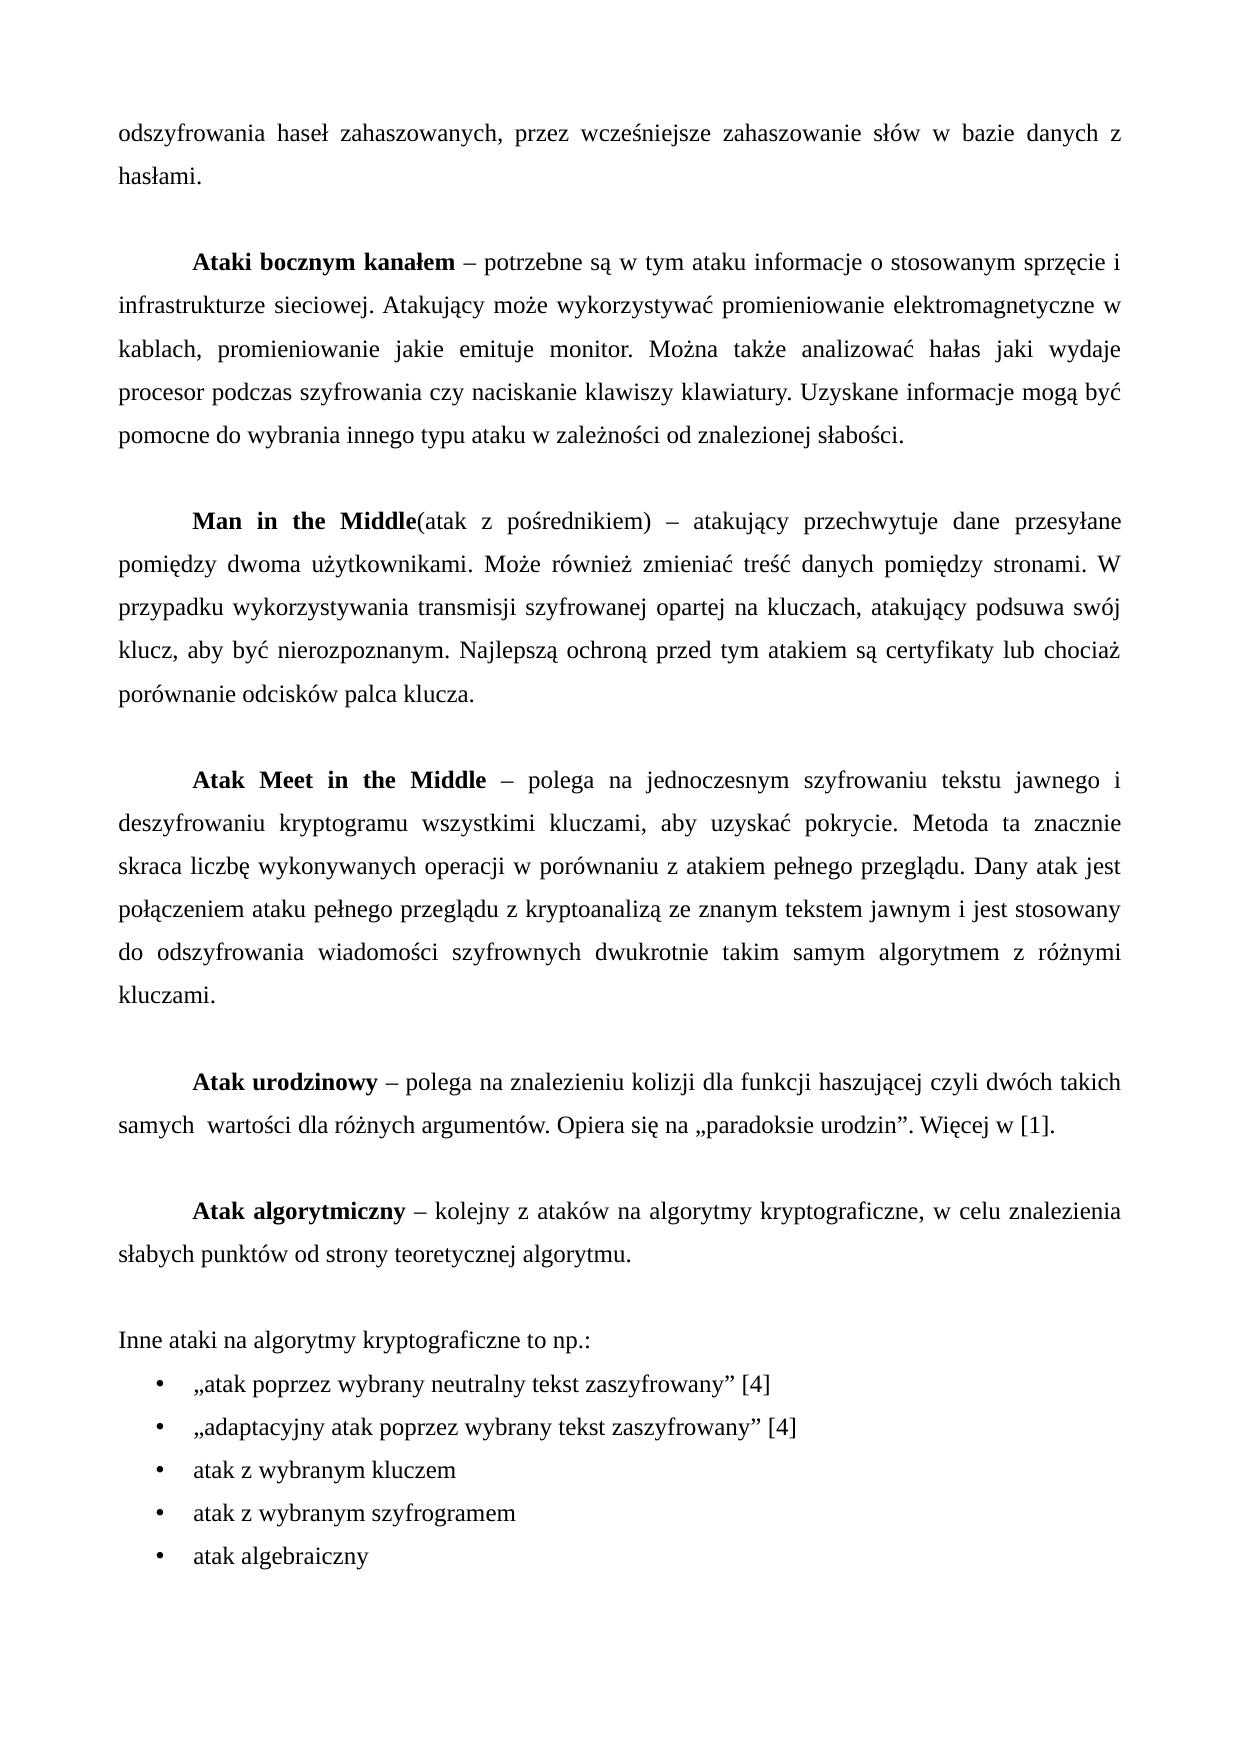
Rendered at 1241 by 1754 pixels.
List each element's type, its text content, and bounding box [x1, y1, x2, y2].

text Atak urodzinowy – polega na znalezieniu kolizji dla funkcji haszującej czyli dwóch takich samych wartości dla różnych argumentów. Opiera się na „paradoksie urodzin”. Więcej w [1]. [118, 1067, 1122, 1139]
list atak z wybranym kluczem [156, 1455, 1122, 1484]
text Atak Meet in the Middle – polega na jednoczesnym szyfrowaniu tekstu jawnego i deszyfrowaniu kryptogramu wszystkimi kluczami, aby uzyskać pokrycie. Metoda ta znacznie skraca liczbę wykonywanych operacji w porównaniu z atakiem pełnego przeglądu. Dany atak jest połączeniem ataku pełnego przeglądu z kryptoanalizą ze znanym tekstem jawnym i jest stosowany do odszyfrowania wiadomości szyfrownych dwukrotnie takim samym algorytmem z różnymi kluczami. [118, 765, 1122, 1009]
list „adaptacyjny atak poprzez wybrany tekst zaszyfrowany” [4] [156, 1412, 1122, 1441]
text odszyfrowania haseł zahaszowanych, przez wcześniejsze zahaszowanie słów w bazie danych z hasłami. [118, 118, 1122, 190]
text Ataki bocznym kanałem – potrzebne są w tym ataku informacje o stosowanym sprzęcie i infrastrukturze sieciowej. Atakujący może wykorzystywać promieniowanie elektromagnetyczne w kablach, promieniowanie jakie emituje monitor. Można także analizować hałas jaki wydaje procesor podczas szyfrowania czy naciskanie klawiszy klawiatury. Uzyskane informacje mogą być pomocne do wybrania innego typu ataku w zależności od znalezionej słabości. [118, 247, 1122, 449]
list atak z wybranym szyfrogramem [156, 1498, 1122, 1527]
text Atak algorytmiczny – kolejny z ataków na algorytmy kryptograficzne, w celu znalezienia słabych punktów od strony teoretycznej algorytmu. [118, 1196, 1122, 1268]
text Inne ataki na algorytmy kryptograficzne to np.: [118, 1326, 1122, 1354]
text Man in the Middle(atak z pośrednikiem) – atakujący przechwytuje dane przesyłane pomiędzy dwoma użytkownikami. Może również zmieniać treść danych pomiędzy stronami. W przypadku wykorzystywania transmisji szyfrowanej opartej na kluczach, atakujący podsuwa swój klucz, aby być nierozpoznanym. Najlepszą ochroną przed tym atakiem są certyfikaty lub chociaż porównanie odcisków palca klucza. [118, 506, 1122, 707]
list „atak poprzez wybrany neutralny tekst zaszyfrowany” [4] [156, 1369, 1122, 1397]
list atak algebraiczny [156, 1541, 1122, 1570]
